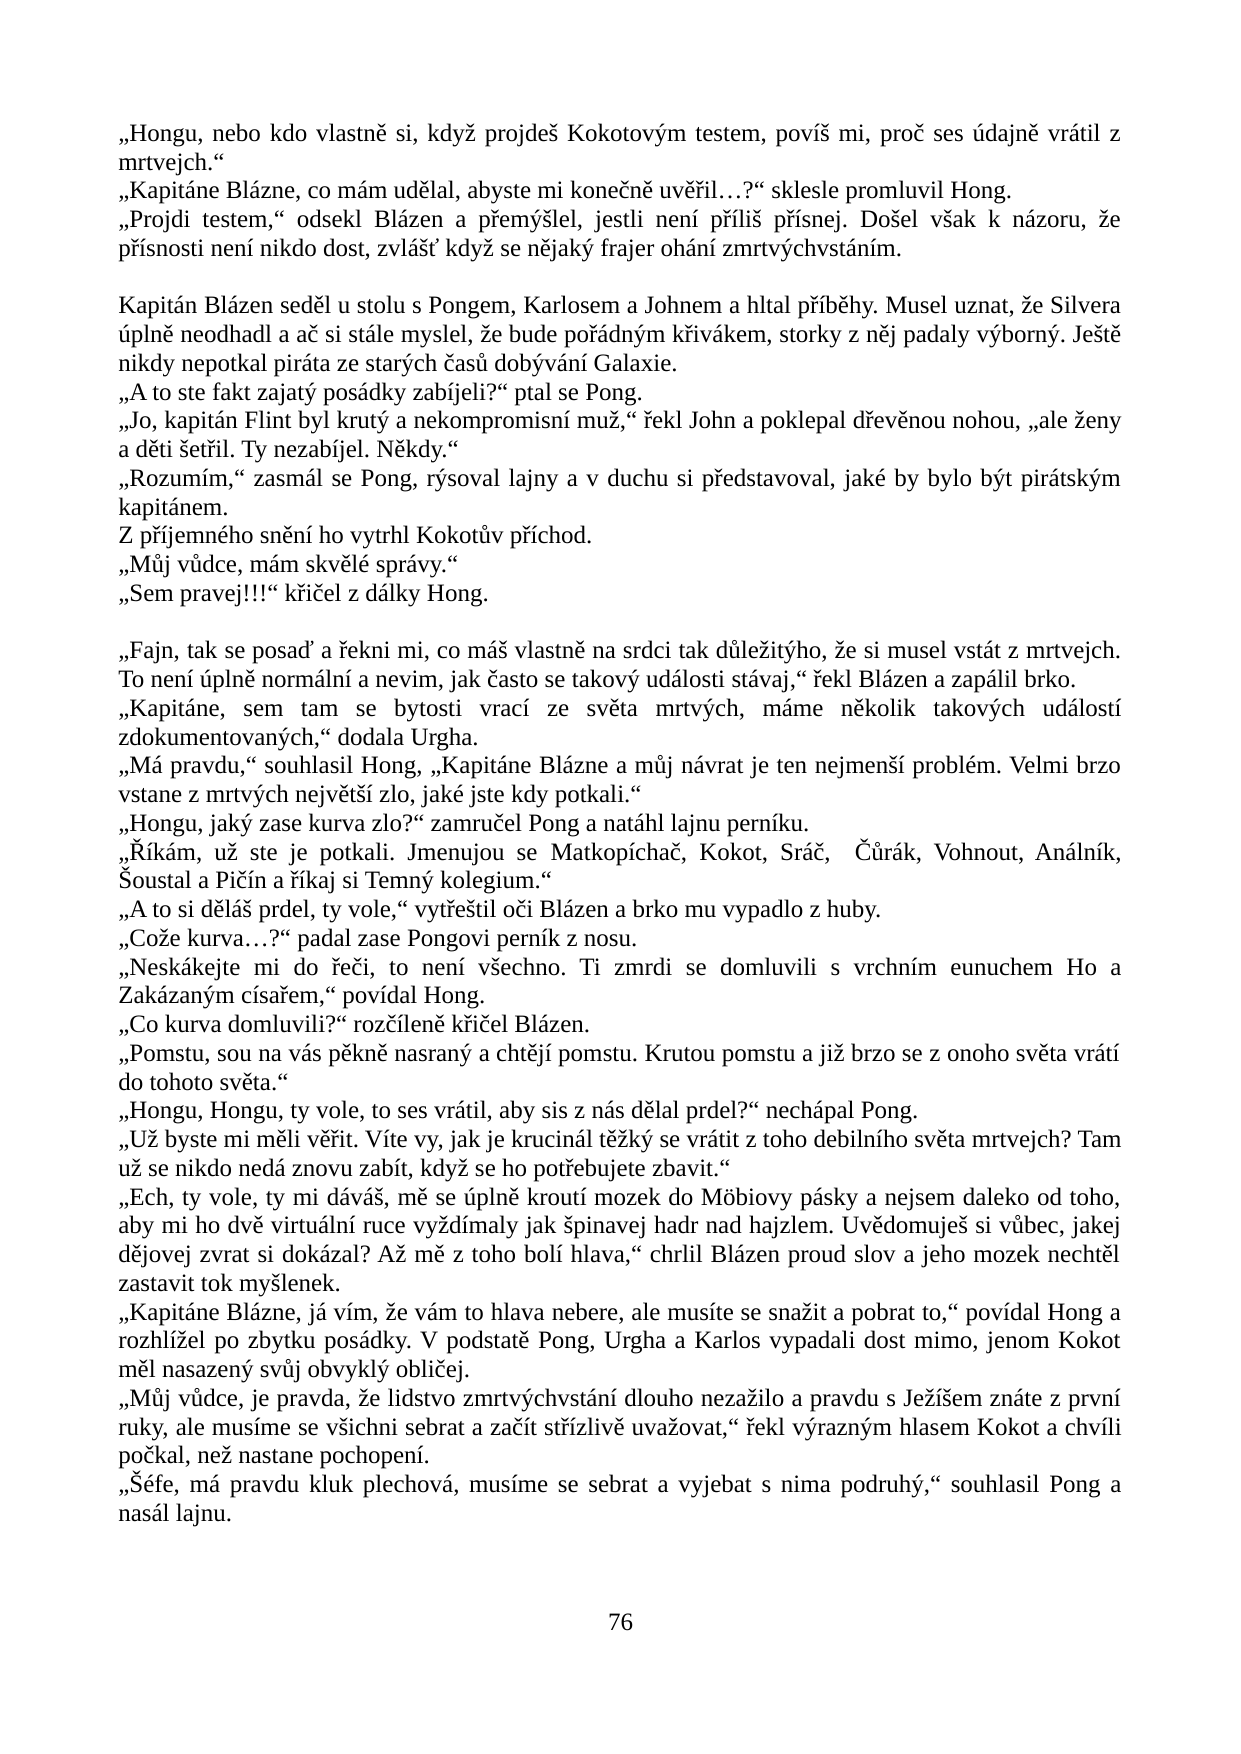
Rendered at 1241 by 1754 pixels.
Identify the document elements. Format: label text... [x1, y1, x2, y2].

text „Hongu, jaký zase kurva zlo?“ zamručel Pong a natáhl lajnu perníku. [118, 808, 1122, 837]
text „Rozumím,“ zasmál se Pong, rýsoval lajny a v duchu si představoval, jaké by bylo být pirátským kapitánem. [118, 463, 1122, 521]
text „Říkám, už ste je potkali. Jmenujou se Matkopíchač, Kokot, Sráč, Čůrák, Vohnout, Análník, Šoustal a Pičín a říkaj si Temný kolegium.“ [118, 837, 1122, 894]
text „Jo, kapitán Flint byl krutý a nekompromisní muž,“ řekl John a poklepal dřevěnou nohou, „ale ženy a děti šetřil. Ty nezabíjel. Někdy.“ [118, 406, 1122, 463]
text „A to si děláš prdel, ty vole,“ vytřeštil oči Blázen a brko mu vypadlo z huby. [118, 894, 1122, 923]
text „Projdi testem,“ odsekl Blázen a přemýšlel, jestli není příliš přísnej. Došel však k názoru, že přísnosti není nikdo dost, zvlášť když se nějaký frajer ohání zmrtvýchvstáním. [118, 204, 1122, 262]
text „Neskákejte mi do řeči, to není všechno. Ti zmrdi se domluvili s vrchním eunuchem Ho a Zakázaným císařem,“ povídal Hong. [118, 952, 1122, 1009]
text „Kapitáne Blázne, já vím, že vám to hlava nebere, ale musíte se snažit a pobrat to,“ povídal Hong a rozhlížel po zbytku posádky. V podstatě Pong, Urgha a Karlos vypadali dost mimo, jenom Kokot měl nasazený svůj obvyklý obličej. [118, 1297, 1122, 1383]
text „A to ste fakt zajatý posádky zabíjeli?“ ptal se Pong. [118, 377, 1122, 406]
text „Kapitáne Blázne, co mám udělal, abyste mi konečně uvěřil…?“ sklesle promluvil Hong. [118, 176, 1122, 204]
text „Můj vůdce, mám skvělé správy.“ [118, 549, 1122, 578]
text „Už byste mi měli věřit. Víte vy, jak je krucinál těžký se vrátit z toho debilního světa mrtvejch? Tam už se nikdo nedá znovu zabít, když se ho potřebujete zbavit.“ [118, 1124, 1122, 1182]
text Z příjemného snění ho vytrhl Kokotův příchod. [118, 521, 1122, 549]
text „Šéfe, má pravdu kluk plechová, musíme se sebrat a vyjebat s nima podruhý,“ souhlasil Pong a nasál lajnu. [118, 1469, 1122, 1527]
text „Ech, ty vole, ty mi dáváš, mě se úplně kroutí mozek do Möbiovy pásky a nejsem daleko od toho, aby mi ho dvě virtuální ruce vyždímaly jak špinavej hadr nad hajzlem. Uvědomuješ si vůbec, jakej dějovej zvrat si dokázal? Až mě z toho bolí hlava,“ chrlil Blázen proud slov a jeho mozek nechtěl zastavit tok myšlenek. [118, 1182, 1122, 1297]
text „Můj vůdce, je pravda, že lidstvo zmrtvýchvstání dlouho nezažilo a pravdu s Ježíšem znáte z první ruky, ale musíme se všichni sebrat a začít střízlivě uvažovat,“ řekl výrazným hlasem Kokot a chvíli počkal, než nastane pochopení. [118, 1383, 1122, 1469]
text „Hongu, Hongu, ty vole, to ses vrátil, aby sis z nás dělal prdel?“ nechápal Pong. [118, 1096, 1122, 1124]
text „Co kurva domluvili?“ rozčíleně křičel Blázen. [118, 1009, 1122, 1038]
text „Hongu, nebo kdo vlastně si, když projdeš Kokotovým testem, povíš mi, proč ses údajně vrátil z mrtvejch.“ [118, 118, 1122, 176]
text „Fajn, tak se posaď a řekni mi, co máš vlastně na srdci tak důležitýho, že si musel vstát z mrtvejch. To není úplně normální a nevim, jak často se takový události stávaj,“ řekl Blázen a zapálil brko. [118, 636, 1122, 693]
text „Má pravdu,“ souhlasil Hong, „Kapitáne Blázne a můj návrat je ten nejmenší problém. Velmi brzo vstane z mrtvých největší zlo, jaké jste kdy potkali.“ [118, 751, 1122, 808]
text „Sem pravej!!!“ křičel z dálky Hong. [118, 578, 1122, 607]
text „Cože kurva…?“ padal zase Pongovi perník z nosu. [118, 923, 1122, 952]
text Kapitán Blázen seděl u stolu s Pongem, Karlosem a Johnem a hltal příběhy. Musel uznat, že Silvera úplně neodhadl a ač si stále myslel, že bude pořádným křivákem, storky z něj padaly výborný. Ještě nikdy nepotkal piráta ze starých časů dobývání Galaxie. [118, 291, 1122, 377]
text „Pomstu, sou na vás pěkně nasraný a chtějí pomstu. Krutou pomstu a již brzo se z onoho světa vrátí do tohoto světa.“ [118, 1038, 1122, 1096]
text „Kapitáne, sem tam se bytosti vrací ze světa mrtvých, máme několik takových událostí zdokumentovaných,“ dodala Urgha. [118, 693, 1122, 751]
